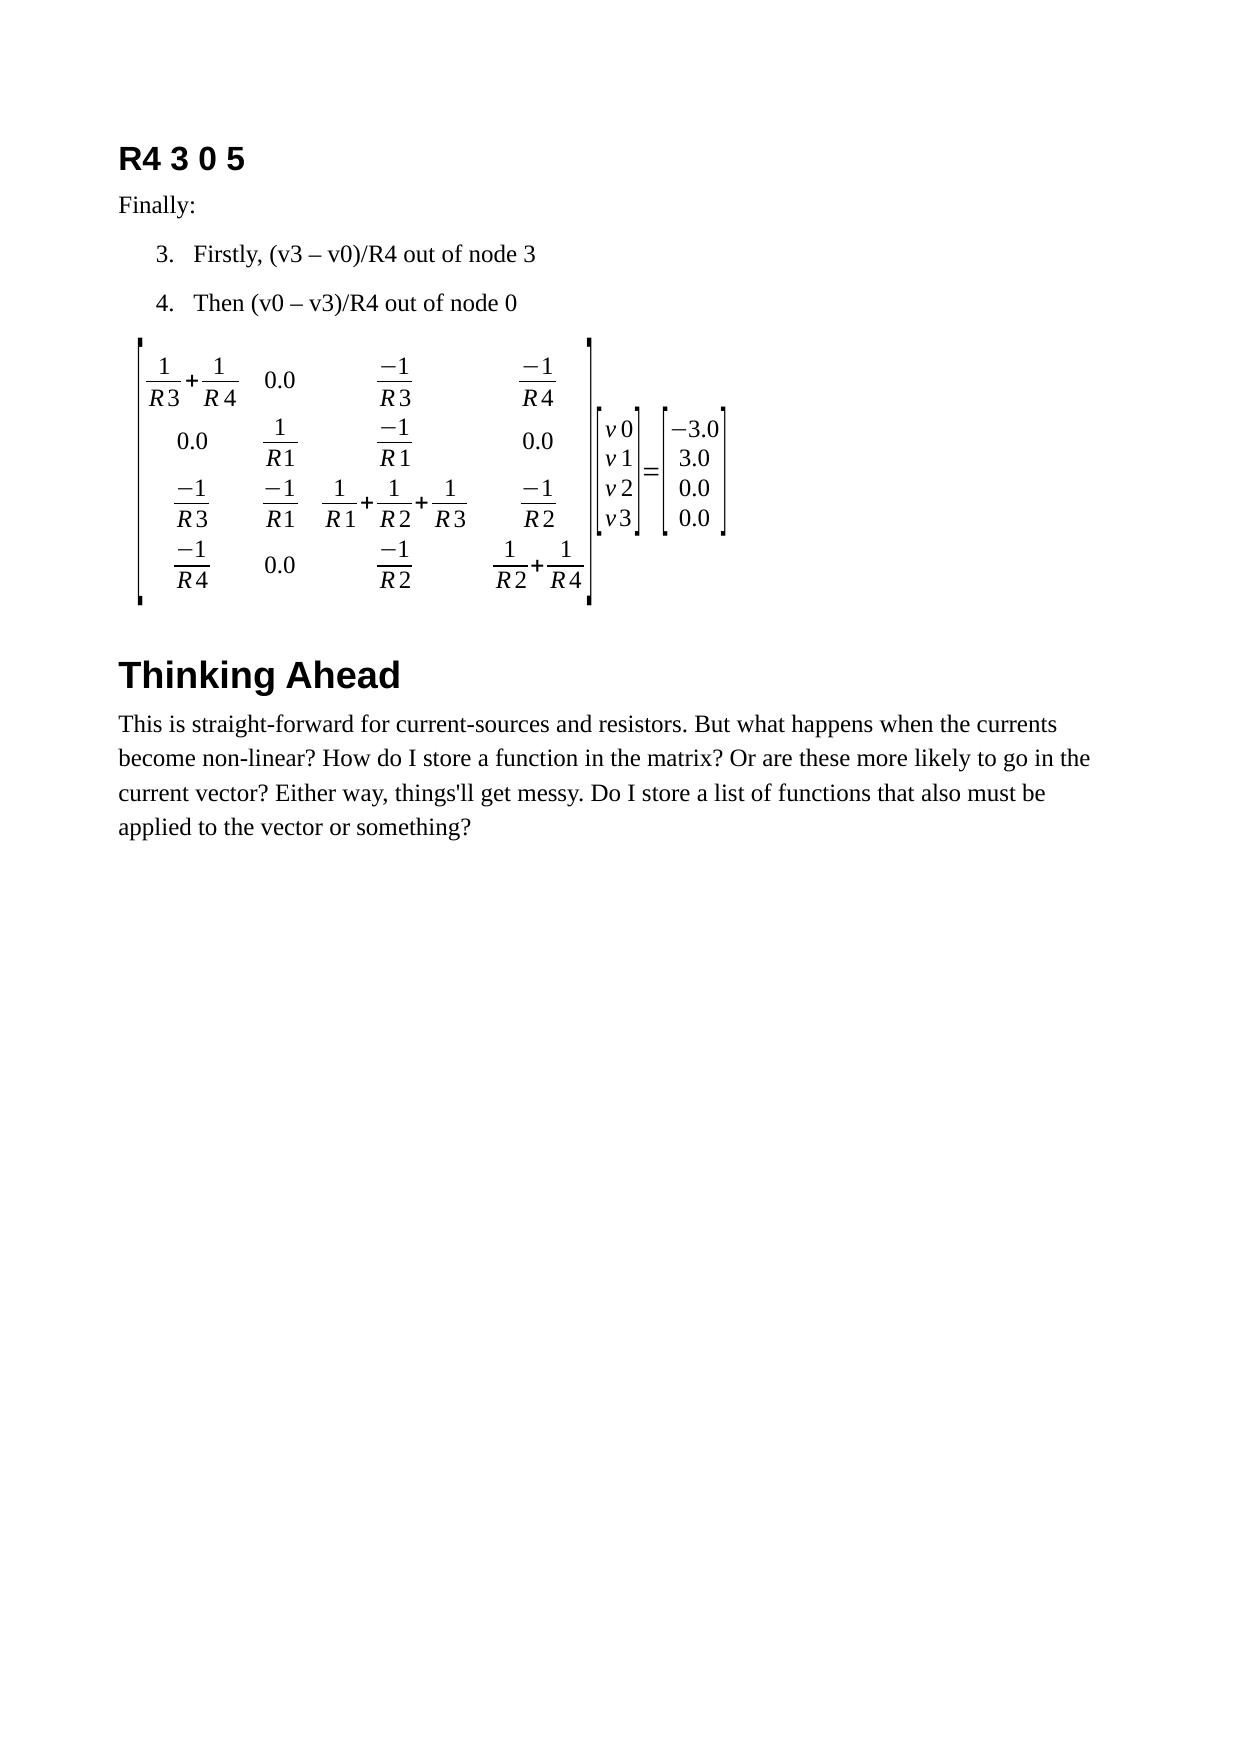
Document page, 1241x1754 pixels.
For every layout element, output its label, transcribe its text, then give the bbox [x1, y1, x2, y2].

list Firstly, (v3 – v0)/R4 out of node 3 [156, 239, 1122, 268]
list Then (v0 – v3)/R4 out of node 0 [156, 288, 1122, 317]
text Finally: [118, 190, 1122, 219]
subtitle Thinking Ahead [118, 653, 1122, 696]
text This is straight-forward for current-sources and resistors. But what happens when the currents become non-linear? How do I store a function in the matrix? Or are these more likely to go in the current vector? Either way, things'll get messy. Do I store a list of functions that also must be applied to the vector or something? [118, 709, 1122, 841]
subtitle R4 3 0 5 [118, 139, 1122, 178]
